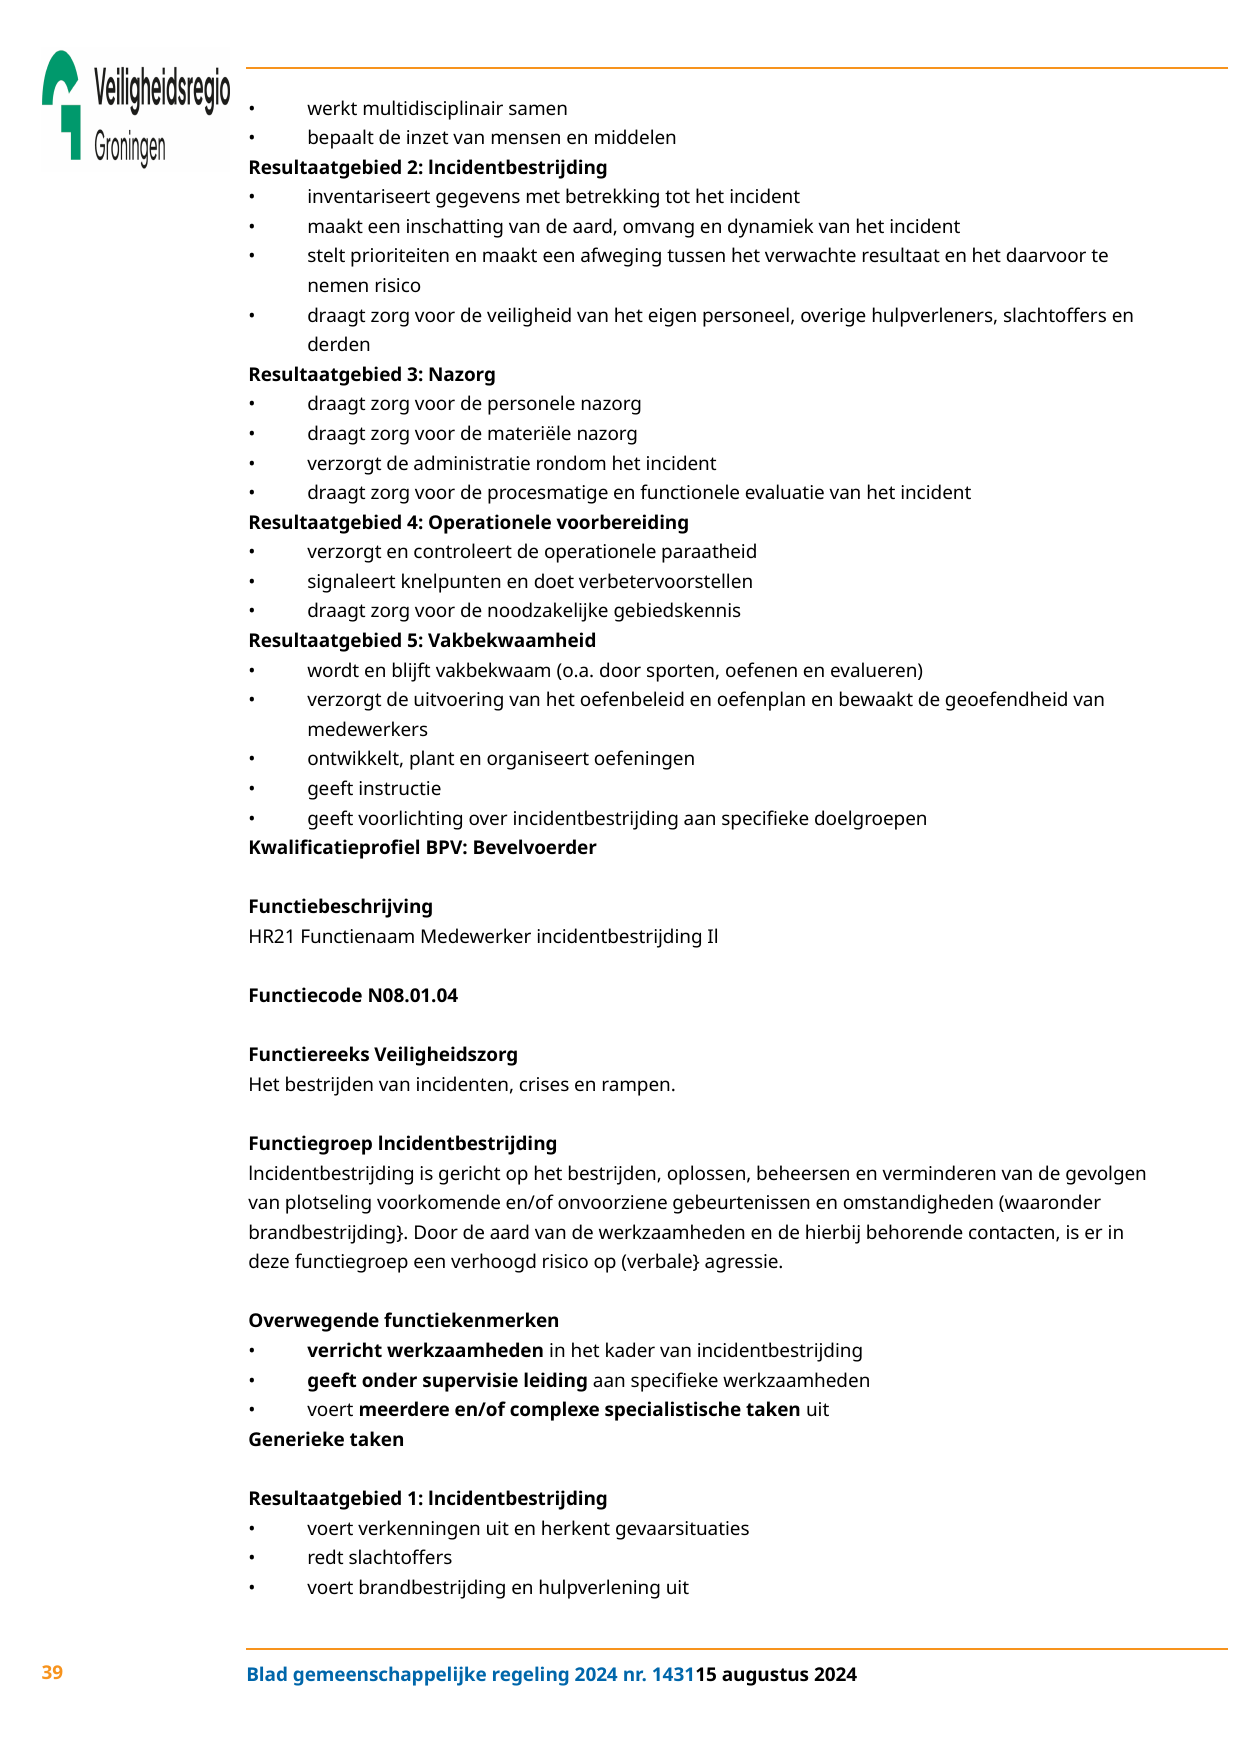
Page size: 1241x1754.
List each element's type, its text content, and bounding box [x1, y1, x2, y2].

list werkt multidisciplinair samen [248, 95, 1152, 121]
picture [41, 47, 231, 172]
text Functiebeschrijving [248, 893, 1152, 919]
list ontwikkelt, plant en organiseert oefeningen [248, 746, 1152, 771]
text Resultaatgebied 1: lncidentbestrijding [248, 1485, 1152, 1511]
text Kwalificatieprofiel BPV: Bevelvoerder [248, 834, 1152, 860]
text Functiereeks Veiligheidszorg [248, 1041, 1152, 1067]
list draagt zorg voor de materiële nazorg [248, 420, 1152, 446]
text HR21 Functienaam Medewerker incidentbestrijding Il [248, 923, 1152, 949]
text Het bestrijden van incidenten, crises en rampen. [248, 1071, 1152, 1097]
list voert meerdere en/of complexe specialistische taken uit [248, 1396, 1152, 1422]
list verzorgt de uitvoering van het oefenbeleid en oefenplan en bewaakt de geoefendheid van medewerkers [248, 686, 1152, 742]
text lncidentbestrijding is gericht op het bestrijden, oplossen, beheersen en verminderen van de gevolgen van plotseling voorkomende en/of onvoorziene gebeurtenissen en omstandigheden (waaronder brandbestrijding}. Door de aard van de werkzaamheden en de hierbij behorende contacten, is er in deze functiegroep een verhoogd risico op (verbale} agressie. [248, 1160, 1152, 1274]
text Generieke taken [248, 1426, 1152, 1452]
text Functiecode N08.01.04 [248, 982, 1152, 1008]
list bepaalt de inzet van mensen en middelen [248, 124, 1152, 150]
list geeft instructie [248, 775, 1152, 801]
list draagt zorg voor de noodzakelijke gebiedskennis [248, 598, 1152, 623]
text Overwegende functiekenmerken [248, 1308, 1152, 1333]
text Resultaatgebied 3: Nazorg [248, 361, 1152, 387]
list verricht werkzaamheden in het kader van incidentbestrijding [248, 1337, 1152, 1363]
text Resultaatgebied 2: lncidentbestrijding [248, 154, 1152, 180]
list wordt en blijft vakbekwaam (o.a. door sporten, oefenen en evalueren) [248, 657, 1152, 683]
text Functiegroep lncidentbestrijding [248, 1130, 1152, 1156]
list geeft onder supervisie leiding aan specifieke werkzaamheden [248, 1367, 1152, 1393]
list voert verkenningen uit en herkent gevaarsituaties [248, 1515, 1152, 1541]
text Resultaatgebied 4: Operationele voorbereiding [248, 509, 1152, 535]
list maakt een inschatting van de aard, omvang en dynamiek van het incident [248, 213, 1152, 239]
text Resultaatgebied 5: Vakbekwaamheid [248, 627, 1152, 653]
list draagt zorg voor de veiligheid van het eigen personeel, overige hulpverleners, slachtoffers en derden [248, 302, 1152, 357]
list inventariseert gegevens met betrekking tot het incident [248, 183, 1152, 209]
list stelt prioriteiten en maakt een afweging tussen het verwachte resultaat en het daarvoor te nemen risico [248, 243, 1152, 298]
list geeft voorlichting over incidentbestrijding aan specifieke doelgroepen [248, 805, 1152, 831]
list draagt zorg voor de procesmatige en functionele evaluatie van het incident [248, 479, 1152, 505]
list redt slachtoffers [248, 1544, 1152, 1570]
list voert brandbestrijding en hulpverlening uit [248, 1574, 1152, 1600]
list signaleert knelpunten en doet verbetervoorstellen [248, 568, 1152, 594]
list verzorgt en controleert de operationele paraatheid [248, 538, 1152, 564]
list draagt zorg voor de personele nazorg [248, 391, 1152, 416]
list verzorgt de administratie rondom het incident [248, 450, 1152, 476]
